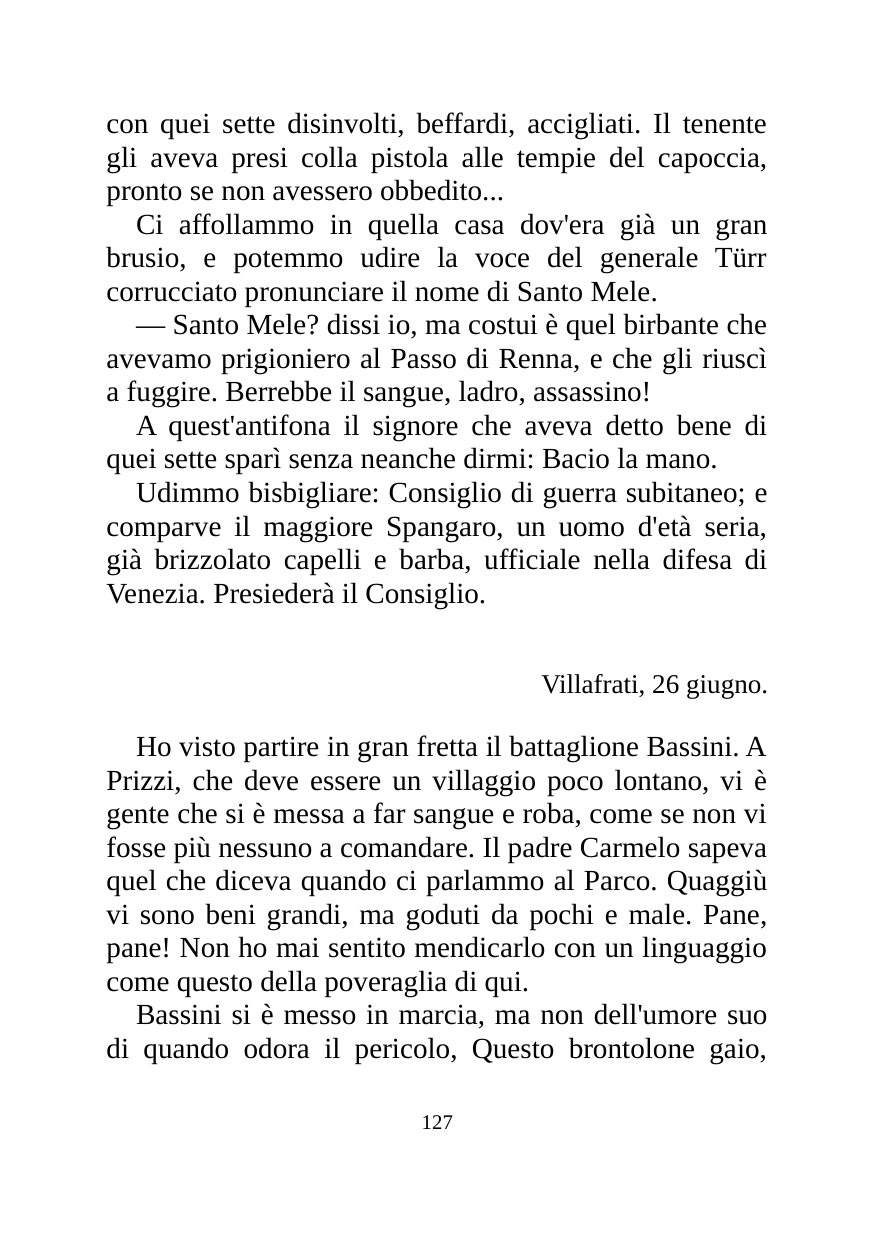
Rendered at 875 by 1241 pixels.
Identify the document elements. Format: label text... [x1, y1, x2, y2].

text Villafrati, 26 giugno. [106, 668, 768, 699]
text Udimmo bisbigliare: Consiglio di guerra subitaneo; e comparve il maggiore Spangaro, un uomo d'età seria, già brizzolato capelli e barba, ufficiale nella difesa di Venezia. Presiederà il Consiglio. [106, 475, 768, 609]
text A quest'antifona il signore che aveva detto bene di quei sette sparì senza neanche dirmi: Bacio la mano. [106, 408, 768, 475]
text — Santo Mele? dissi io, ma costui è quel birbante che avevamo prigioniero al Passo di Renna, e che gli riuscì a fuggire. Berrebbe il sangue, ladro, assassino! [106, 307, 768, 408]
text Bassini si è messo in marcia, ma non dell'umore suo di quando odora il pericolo, Questo brontolone gaio, [106, 997, 768, 1064]
text Ci affollammo in quella casa dov'era già un gran brusio, e potemmo udire la voce del generale Türr corrucciato pronunciare il nome di Santo Mele. [106, 207, 768, 307]
text Ho visto partire in gran fretta il battaglione Bassini. A Prizzi, che deve essere un villaggio poco lontano, vi è gente che si è messa a far sangue e roba, come se non vi fosse più nessuno a comandare. Il padre Carmelo sapeva quel che diceva quando ci parlammo al Parco. Quaggiù vi sono beni grandi, ma goduti da pochi e male. Pane, pane! Non ho mai sentito mendicarlo con un linguaggio come questo della poveraglia di qui. [106, 729, 768, 997]
text con quei sette disinvolti, beffardi, accigliati. Il tenente gli aveva presi colla pistola alle tempie del capoccia, pronto se non avessero obbedito... [106, 106, 768, 207]
